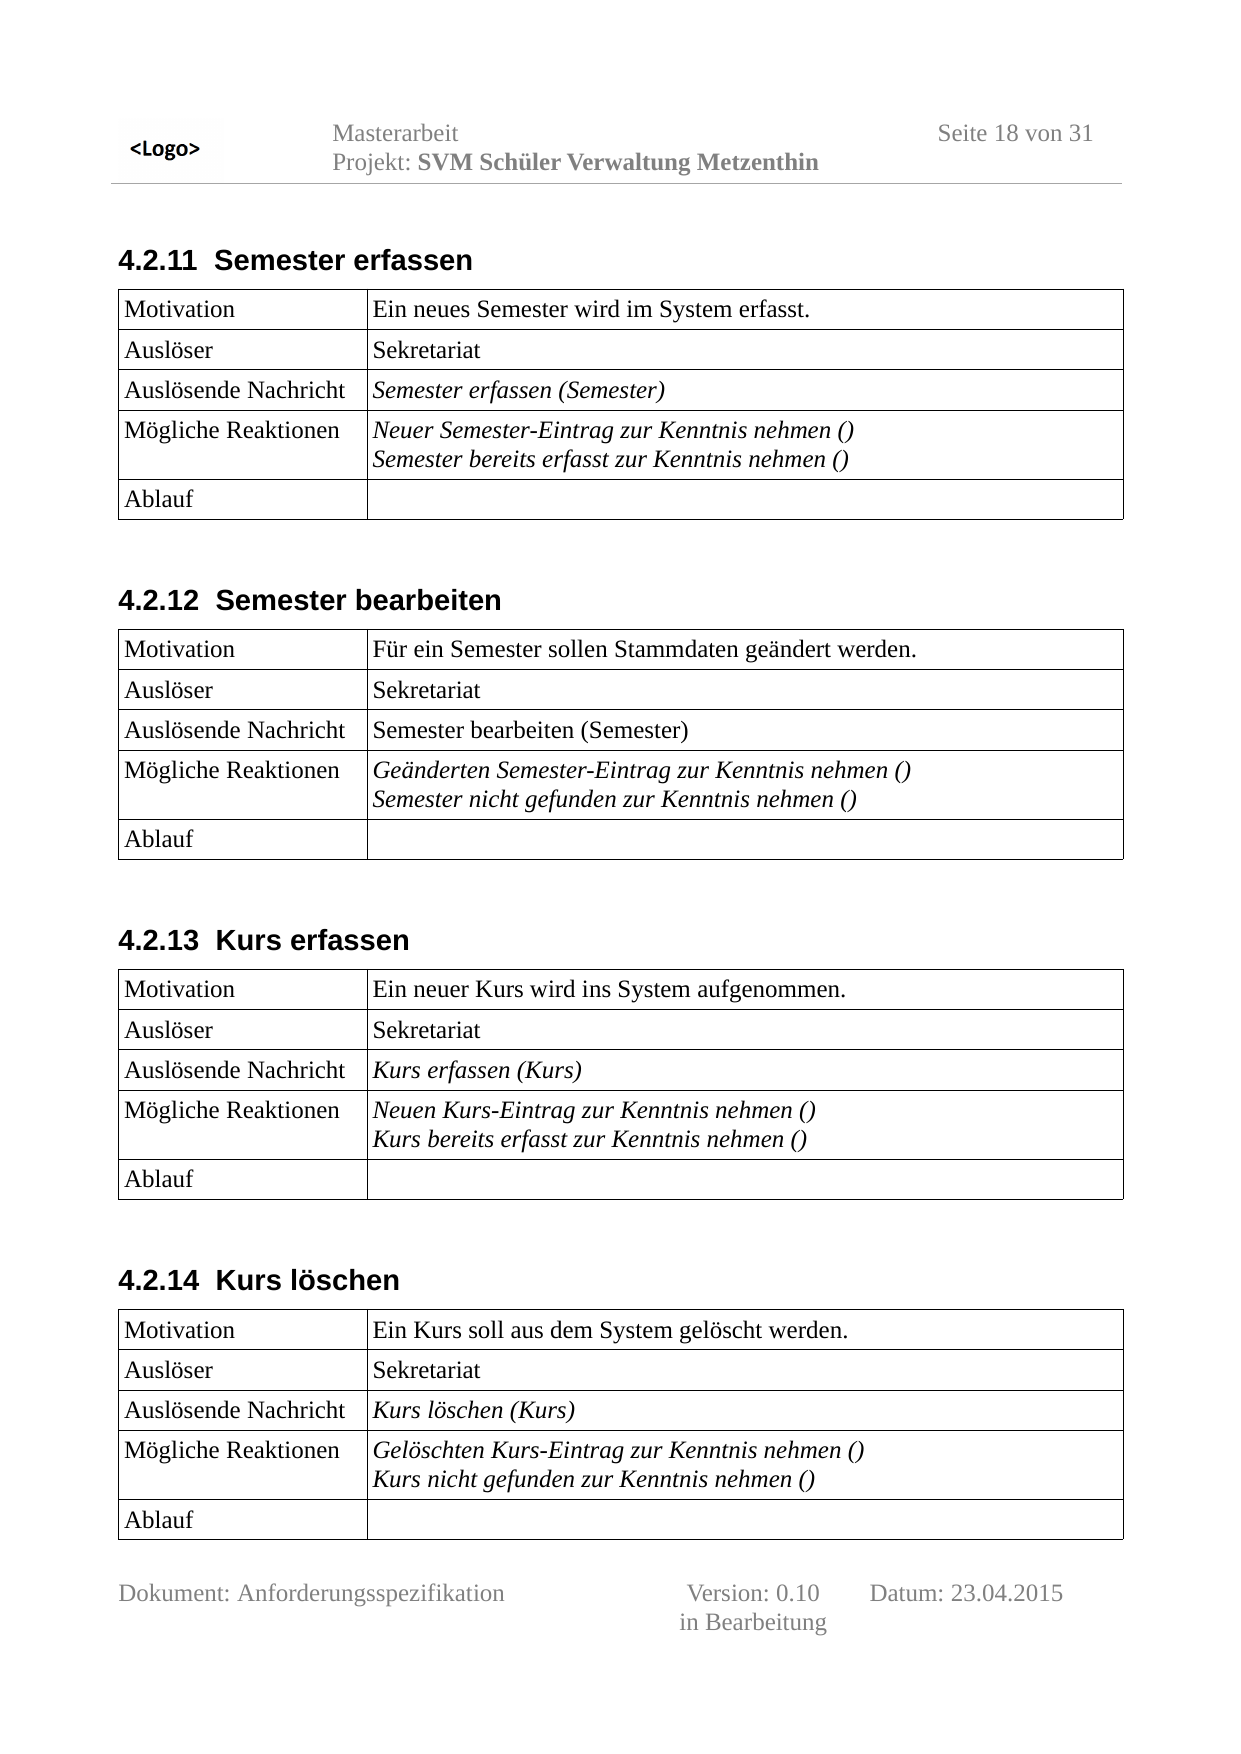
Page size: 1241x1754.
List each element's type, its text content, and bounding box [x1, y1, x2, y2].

table_cell Ablauf [119, 480, 367, 519]
table_cell Auslösende Nachricht [119, 1050, 367, 1090]
table_cell Auslösende Nachricht [119, 370, 367, 409]
table_cell Kurs erfassen (Kurs) [368, 1050, 1123, 1090]
table_cell Kurs löschen (Kurs) [368, 1391, 1123, 1430]
subtitle Kurs erfassen [118, 923, 1122, 956]
picture [118, 118, 224, 183]
table_cell Sekretariat [368, 1350, 1123, 1389]
table_cell Sekretariat [368, 1010, 1123, 1049]
table_cell Auslöser [119, 1010, 367, 1049]
subtitle Semester erfassen [118, 242, 1122, 276]
table_cell Ablauf [119, 1160, 367, 1199]
table_header Motivation [119, 290, 367, 329]
table_cell Mögliche Reaktionen [119, 751, 367, 819]
table_cell [368, 820, 1123, 859]
table_header Ein neuer Kurs wird ins System aufgenommen. [368, 970, 1123, 1009]
table_cell Neuen Kurs-Eintrag zur Kenntnis nehmen () Kurs bereits erfasst zur Kenntnis nehmen () [368, 1091, 1123, 1159]
table_cell [368, 1160, 1123, 1199]
table_cell Sekretariat [368, 670, 1123, 709]
table_cell Mögliche Reaktionen [119, 411, 367, 478]
subtitle Kurs löschen [118, 1263, 1122, 1296]
table_cell Mögliche Reaktionen [119, 1431, 367, 1499]
table_header Motivation [119, 970, 367, 1009]
table_header Ein Kurs soll aus dem System gelöscht werden. [368, 1310, 1123, 1349]
table_cell Mögliche Reaktionen [119, 1091, 367, 1159]
table_cell Semester erfassen (Semester) [368, 370, 1123, 409]
table_cell Sekretariat [368, 330, 1123, 369]
table_cell Auslöser [119, 1350, 367, 1389]
table_cell Ablauf [119, 820, 367, 859]
table_cell Neuer Semester-Eintrag zur Kenntnis nehmen () Semester bereits erfasst zur Kenntnis nehmen () [368, 411, 1123, 478]
table_cell Auslöser [119, 670, 367, 709]
table_cell [368, 480, 1123, 519]
table_header Motivation [119, 630, 367, 669]
subtitle Semester bearbeiten [118, 583, 1122, 616]
table_cell Ablauf [119, 1500, 367, 1539]
table_header Ein neues Semester wird im System erfasst. [368, 290, 1123, 329]
table_header Für ein Semester sollen Stammdaten geändert werden. [368, 630, 1123, 669]
table_cell Gelöschten Kurs-Eintrag zur Kenntnis nehmen () Kurs nicht gefunden zur Kenntnis nehmen () [368, 1431, 1123, 1499]
table_cell [368, 1500, 1123, 1539]
table_cell Semester bearbeiten (Semester) [368, 710, 1123, 749]
table_cell Auslösende Nachricht [119, 1391, 367, 1430]
table_cell Auslösende Nachricht [119, 710, 367, 749]
table_cell Auslöser [119, 330, 367, 369]
table_cell Geänderten Semester-Eintrag zur Kenntnis nehmen () Semester nicht gefunden zur Kenntnis nehmen () [368, 751, 1123, 819]
table_header Motivation [119, 1310, 367, 1349]
